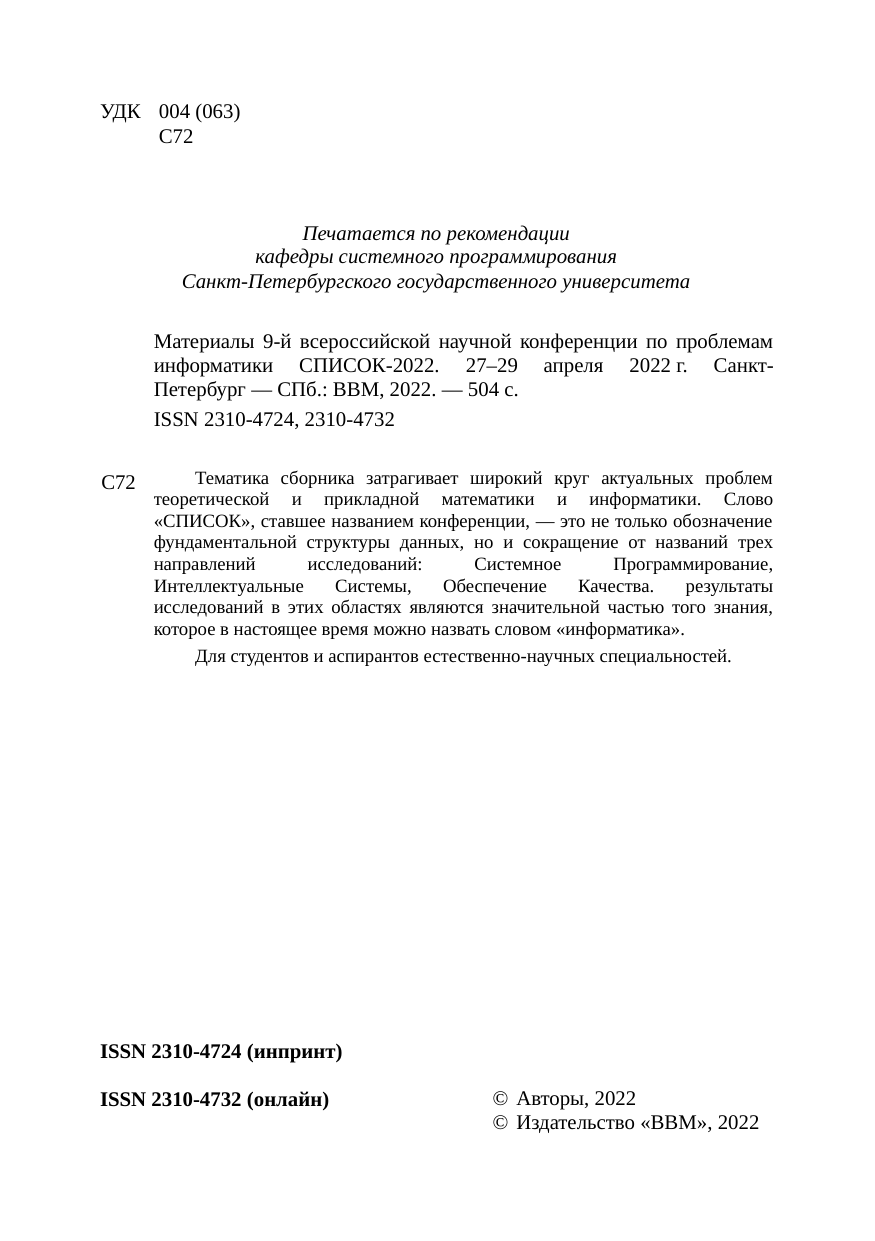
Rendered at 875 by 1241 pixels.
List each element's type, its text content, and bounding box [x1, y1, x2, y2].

text ISSN 2310-4724 (инпринт) ISSN 2310-4732 (онлайн) [100, 1039, 387, 1111]
text © Авторы, 2022 © Издательство «ВВМ», 2022 [492, 1086, 774, 1134]
text ISSN 2310-4724, 2310-4732 [153, 407, 774, 431]
text УДК 004 (063) С72 [100, 99, 258, 148]
text Тематика сборника затрагивает широкий круг актуальных проблем теоретической и прикладной математики и информатики. Слово «СПИСОК», ставшее названием конференции, — это не только обозначение фундаментальной структуры данных, но и сокращение от названий трех направлений исследований: Системное Программирование, Интеллектуальные Системы, Обеспечение Качества. результаты исследований в этих областях являются значительной частью того знания, которое в настоящее время можно назвать словом «информатика». [153, 467, 774, 639]
text Материалы 9-й всероссийской научной конференции по проблемам информатики СПИСОК-2022. 27–29 апреля 2022 г. Санкт-Петербург — СПб.: ВВМ, 2022. — 504 с. [153, 328, 774, 401]
text С72 [101, 470, 152, 494]
text Для студентов и аспирантов естественно-научных специальностей. [153, 645, 774, 667]
text Печатается по рекомендации кафедры системного программирования Санкт-Петербургского государственного университета [159, 220, 714, 293]
